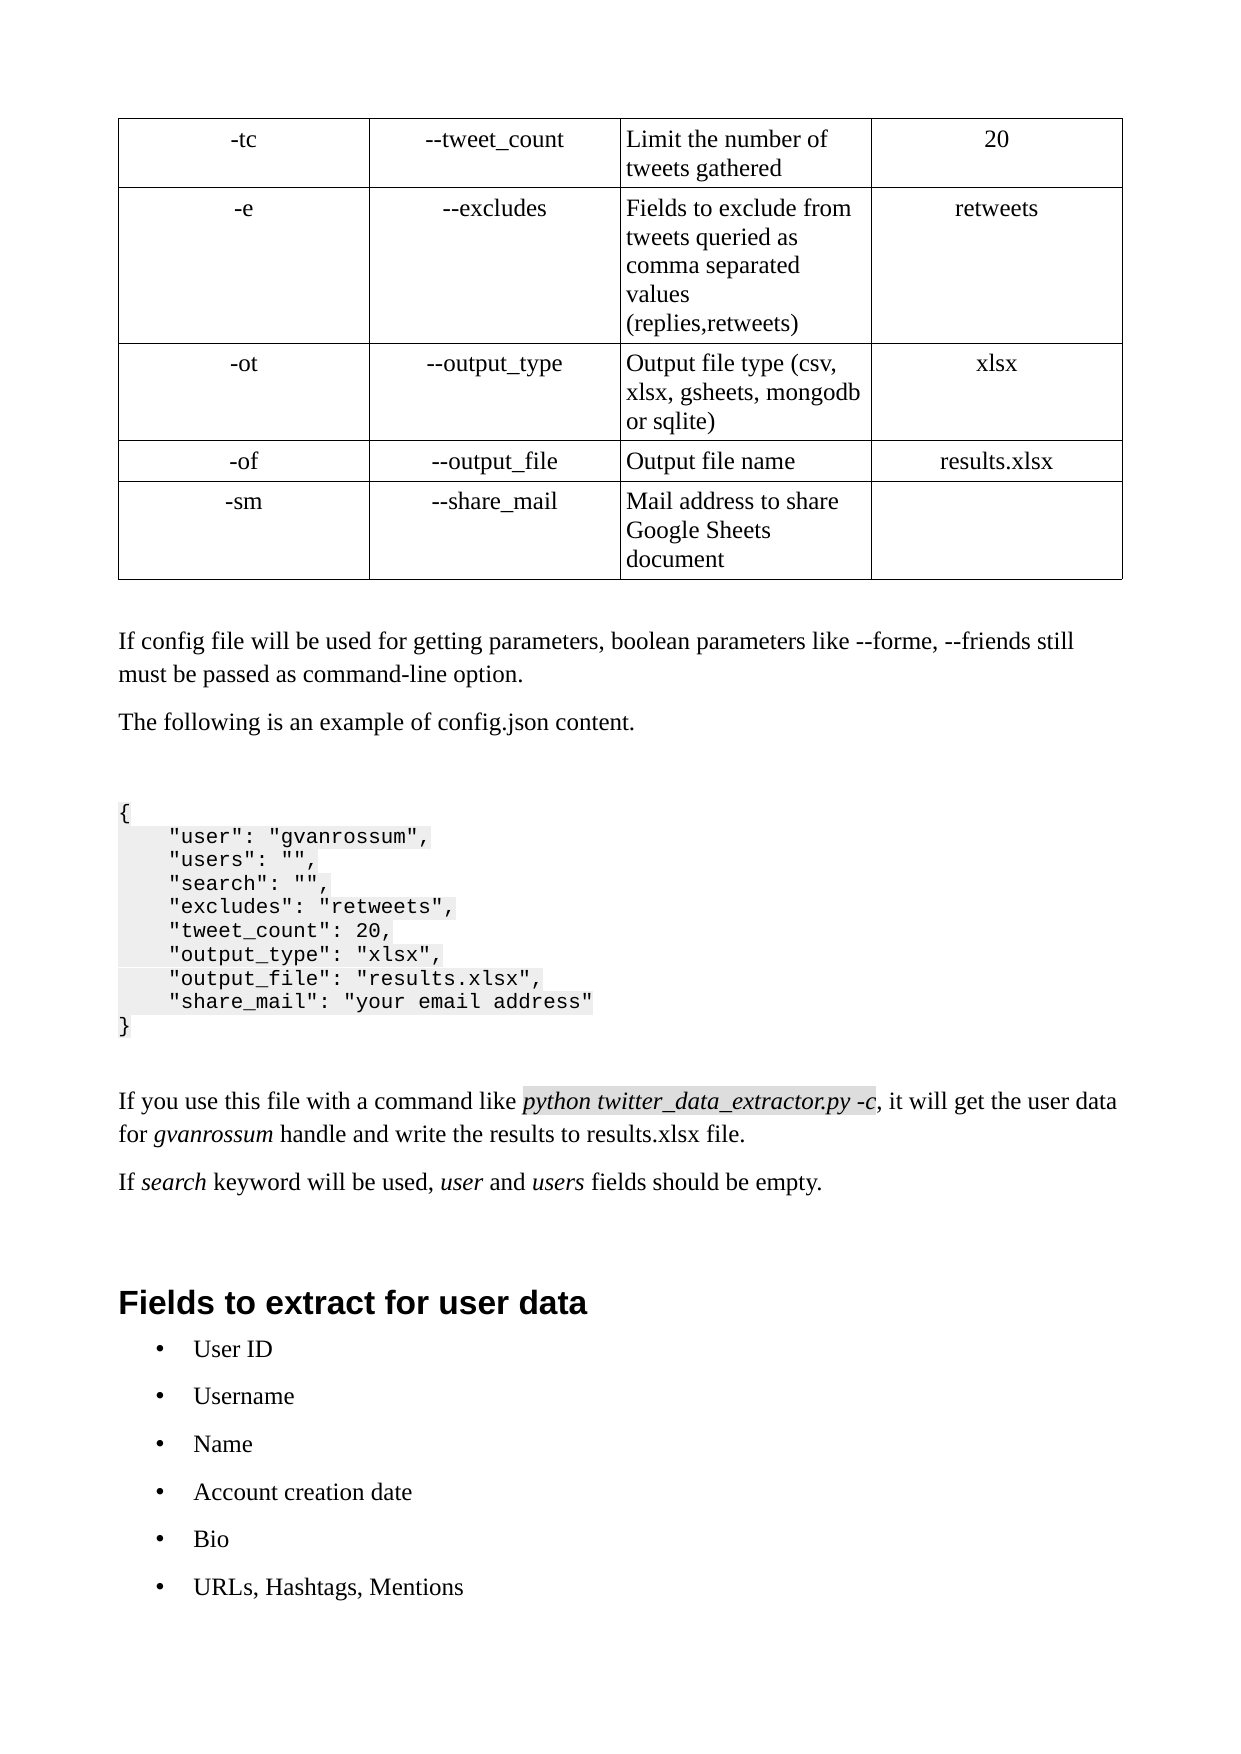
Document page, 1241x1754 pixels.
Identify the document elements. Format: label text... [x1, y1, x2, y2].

table_cell -of [119, 441, 369, 481]
table_cell Limit the number of tweets gathered [621, 119, 871, 187]
table_cell Mail address to share Google Sheets document [621, 482, 871, 578]
table_cell Output file type (csv, xlsx, gsheets, mongodb or sqlite) [621, 344, 871, 440]
text "share_mail": "your email address" [118, 991, 1122, 1015]
table_cell -sm [119, 482, 369, 578]
table_cell [872, 482, 1122, 578]
table_cell 20 [872, 119, 1122, 187]
list Name [156, 1429, 1122, 1458]
text If you use this file with a command like python twitter_data_extractor.py -c, it will get the user data for gvanrossum handle and write the results to results.xlsx file. [118, 1086, 1122, 1148]
table_cell Fields to exclude from tweets queried as comma separated values (replies,retweets) [621, 188, 871, 342]
text If search keyword will be used, user and users fields should be empty. [118, 1167, 1122, 1195]
text "output_type": "xlsx", [118, 944, 1122, 967]
text "user": "gvanrossum", [118, 826, 1122, 849]
table_cell --tweet_count [370, 119, 620, 187]
table_cell --output_file [370, 441, 620, 481]
text } [118, 1015, 1122, 1038]
table_cell -ot [119, 344, 369, 440]
list Account creation date [156, 1477, 1122, 1505]
table_cell -e [119, 188, 369, 342]
table_cell --excludes [370, 188, 620, 342]
table_cell xlsx [872, 344, 1122, 440]
text "tweet_count": 20, [118, 920, 1122, 944]
list URLs, Hashtags, Mentions [156, 1572, 1122, 1601]
text "output_file": "results.xlsx", [118, 967, 1122, 991]
list Username [156, 1381, 1122, 1410]
text "users": "", [118, 849, 1122, 873]
text If config file will be used for getting parameters, boolean parameters like --forme, --friends still must be passed as command-line option. [118, 626, 1122, 688]
text "excludes": "retweets", [118, 897, 1122, 920]
text { [118, 802, 1122, 826]
table_cell --output_type [370, 344, 620, 440]
table_cell Output file name [621, 441, 871, 481]
text The following is an example of config.json content. [118, 707, 1122, 736]
table_cell -tc [119, 119, 369, 187]
text "search": "", [118, 873, 1122, 897]
list Bio [156, 1524, 1122, 1553]
table_cell retweets [872, 188, 1122, 342]
subtitle Fields to extract for user data [118, 1283, 1122, 1321]
list User ID [156, 1334, 1122, 1363]
table_cell results.xlsx [872, 441, 1122, 481]
table_cell --share_mail [370, 482, 620, 578]
